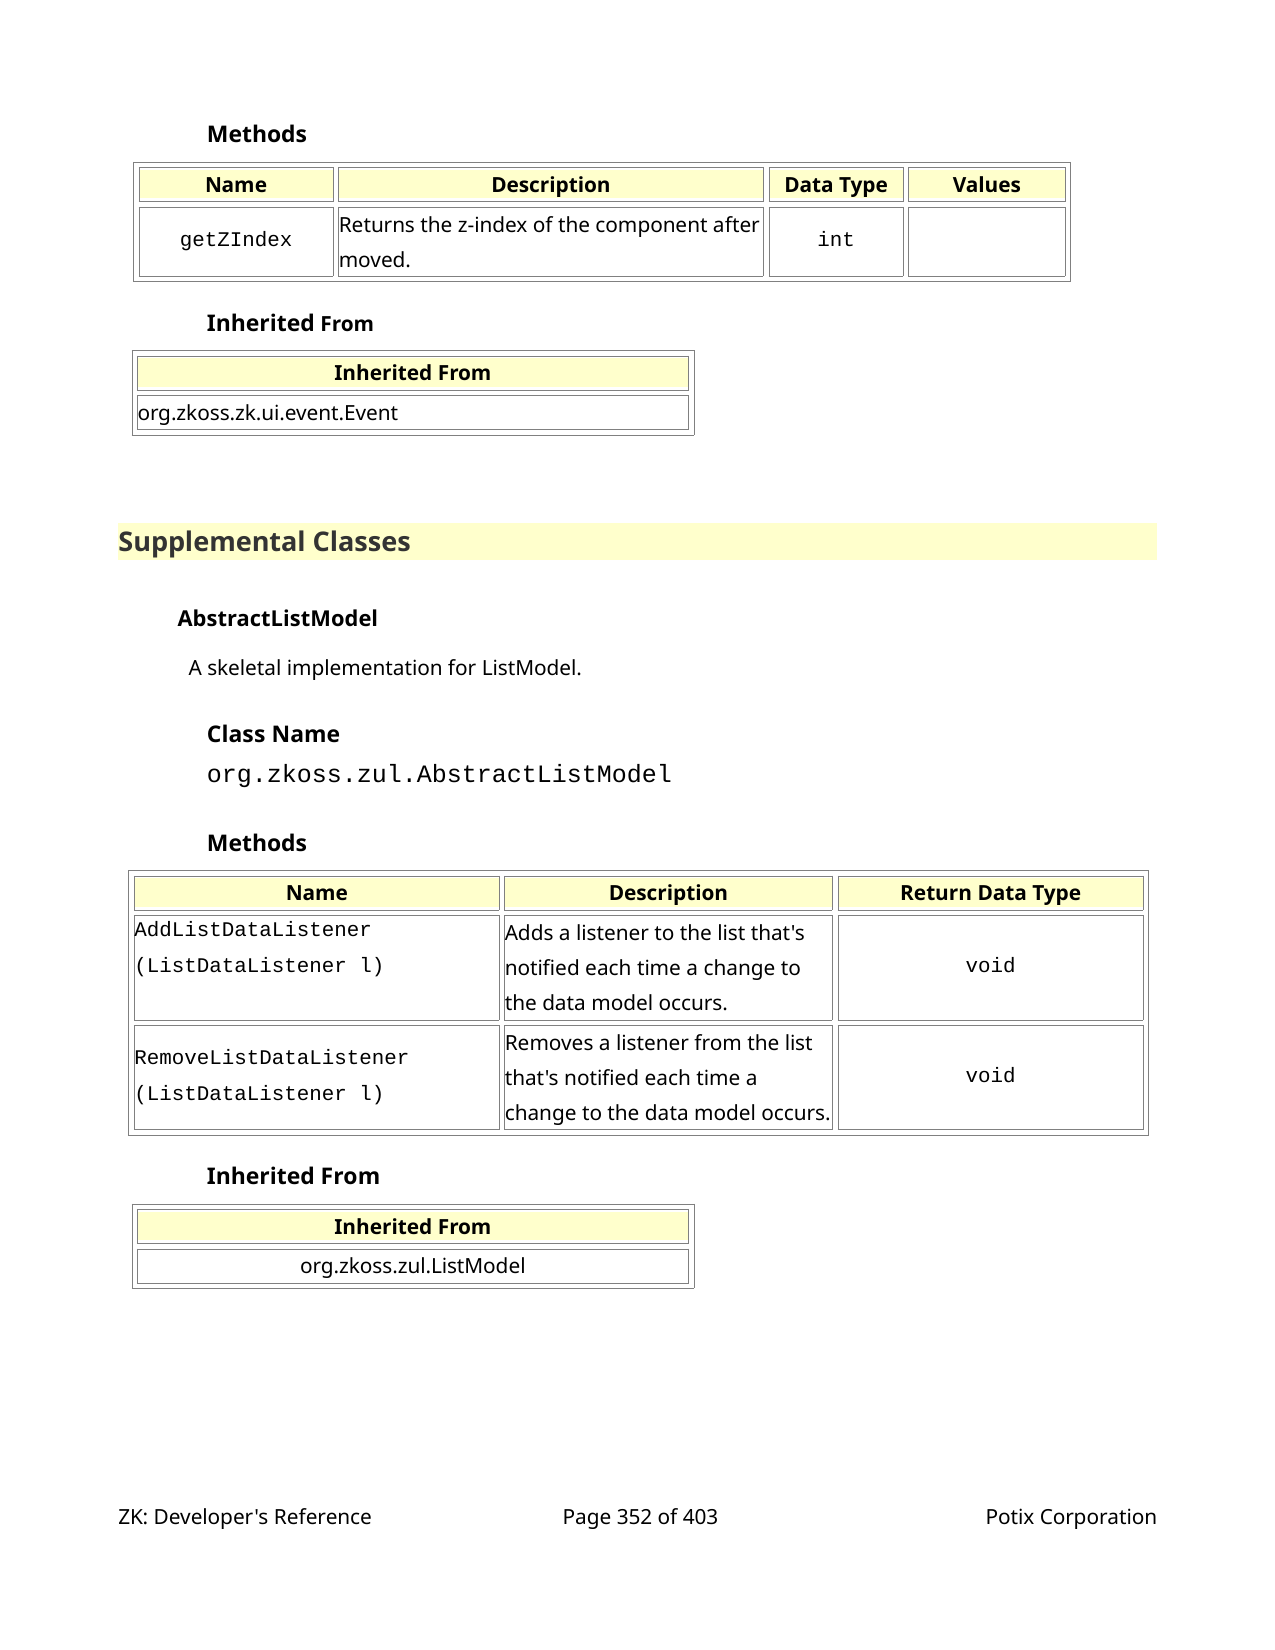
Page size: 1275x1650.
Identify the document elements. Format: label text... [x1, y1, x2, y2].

table_cell RemoveListDataListener (ListDataListener l) [131, 1020, 502, 1129]
subtitle AbstractListModel [177, 602, 1157, 632]
table_header Return Data Type [835, 871, 1146, 909]
table_cell int [766, 201, 906, 276]
table_cell org.zkoss.zk.ui.event.Event [134, 390, 691, 429]
table_header Description [502, 871, 835, 909]
text A skeletal implementation for ListModel. [177, 653, 1157, 681]
table_cell AddListDataListener (ListDataListener l) [131, 910, 502, 1019]
table_cell getZIndex [136, 201, 336, 276]
text org.zkoss.zul.AbstractListModel [207, 762, 1157, 790]
subtitle Methods [207, 826, 1157, 858]
table_cell org.zkoss.zul.ListModel [134, 1243, 691, 1282]
table_cell [909, 208, 1065, 276]
table_header Name [136, 163, 336, 201]
subtitle Inherited From [207, 306, 1157, 338]
table_cell Removes a listener from the list that's notified each time a change to the data model occurs. [502, 1020, 835, 1129]
table_cell Returns the z-index of the component after moved. [336, 201, 766, 276]
table_header Name [131, 871, 502, 909]
table_cell Adds a listener to the list that's notified each time a change to the data model occurs. [502, 910, 835, 1019]
subtitle Methods [207, 118, 1157, 149]
table_cell void [835, 910, 1146, 1019]
table_cell [906, 201, 1068, 276]
table_cell void [835, 1020, 1146, 1129]
table_header Values [906, 163, 1068, 201]
table_header Description [336, 163, 766, 201]
table_header Data Type [766, 163, 906, 201]
table_header Inherited From [134, 1205, 691, 1243]
subtitle Class Name [207, 718, 1157, 749]
table_header Inherited From [134, 351, 691, 390]
subtitle Supplemental Classes [118, 523, 1157, 560]
subtitle Inherited From [207, 1160, 1157, 1191]
